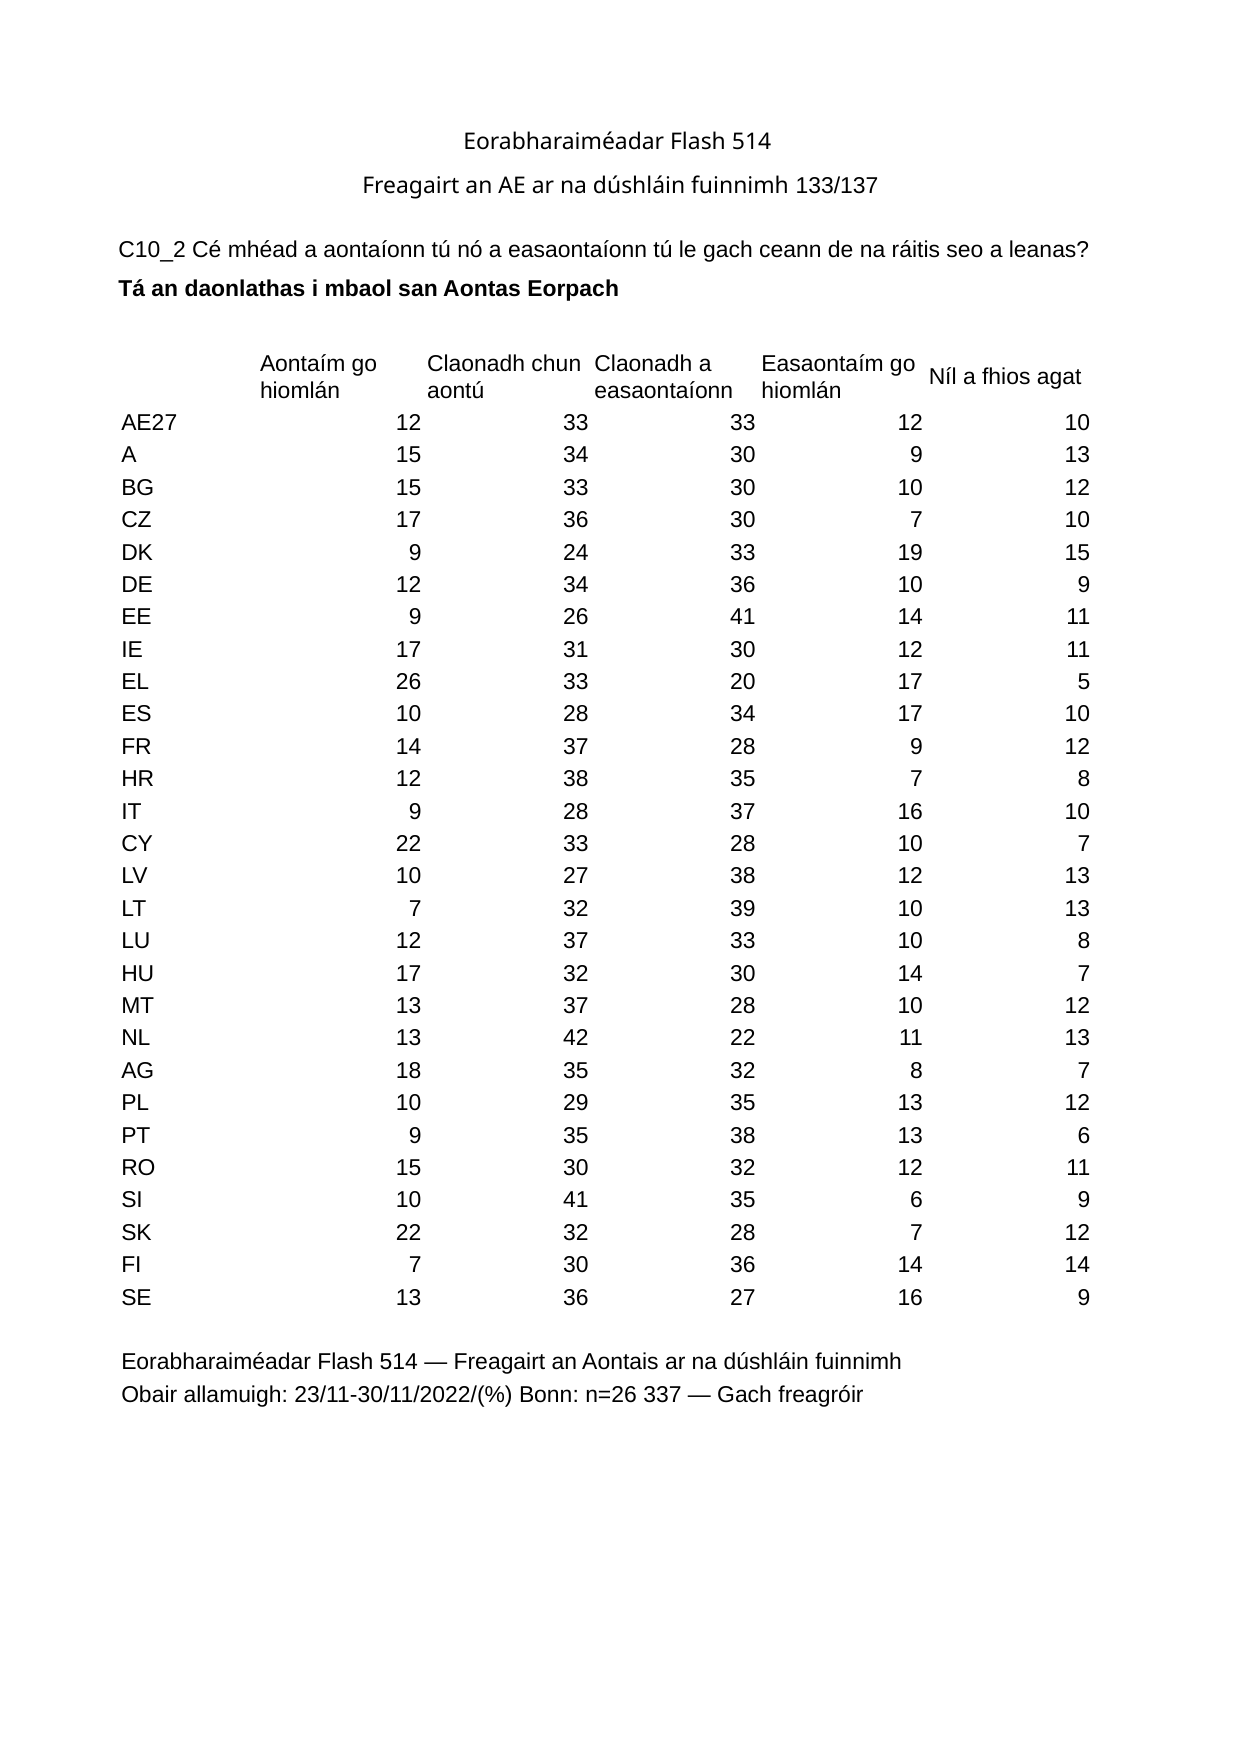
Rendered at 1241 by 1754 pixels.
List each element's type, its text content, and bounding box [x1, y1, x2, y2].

table_cell 11 [926, 600, 1093, 633]
table_cell 14 [926, 1248, 1093, 1281]
table_cell 16 [758, 1281, 926, 1313]
table_cell 10 [758, 568, 926, 600]
table_cell 41 [591, 600, 758, 633]
table_cell 34 [591, 698, 758, 730]
table_cell 10 [926, 795, 1093, 827]
table_cell 13 [926, 859, 1093, 892]
table_header Easaontaím go hiomlán [758, 347, 926, 406]
table_cell 17 [257, 633, 424, 665]
table_cell 10 [257, 1183, 424, 1216]
table_cell 14 [758, 600, 926, 633]
table_cell 9 [257, 795, 424, 827]
table_cell 35 [591, 1183, 758, 1216]
table_cell 28 [424, 698, 591, 730]
table_cell 32 [591, 1151, 758, 1183]
table_cell 33 [591, 406, 758, 438]
table_cell CZ [118, 503, 257, 535]
text Tá an daonlathas i mbaol san Aontas Eorpach [118, 275, 1122, 302]
table_cell 12 [758, 633, 926, 665]
table_header Claonadh a easaontaíonn [591, 347, 758, 406]
table_cell 7 [926, 957, 1093, 989]
table_header Claonadh chun aontú [424, 347, 591, 406]
table_cell 8 [758, 1054, 926, 1086]
table_cell MT [118, 989, 257, 1021]
table_cell 15 [926, 535, 1093, 568]
table_cell 36 [591, 568, 758, 600]
table_cell 28 [591, 827, 758, 859]
table_cell 17 [257, 503, 424, 535]
table_cell 13 [257, 989, 424, 1021]
table_cell 7 [926, 1054, 1093, 1086]
table_cell 7 [926, 827, 1093, 859]
table_cell 9 [758, 438, 926, 471]
table_cell 12 [926, 730, 1093, 762]
table_cell 29 [424, 1086, 591, 1118]
table_cell EL [118, 665, 257, 697]
table_cell 11 [926, 1151, 1093, 1183]
table_cell 22 [257, 1216, 424, 1248]
table_cell 32 [424, 957, 591, 989]
table_cell IT [118, 795, 257, 827]
table_cell DK [118, 535, 257, 568]
table_cell 28 [591, 730, 758, 762]
table_cell 35 [424, 1054, 591, 1086]
table_cell 18 [257, 1054, 424, 1086]
table_cell 7 [257, 892, 424, 924]
table_cell 9 [257, 1119, 424, 1151]
table_cell [758, 1313, 926, 1345]
table_cell 8 [926, 924, 1093, 957]
table_cell 16 [758, 795, 926, 827]
table_cell 33 [424, 471, 591, 503]
table_cell 17 [758, 665, 926, 697]
table_cell 30 [424, 1151, 591, 1183]
table_cell 10 [926, 503, 1093, 535]
table_cell 28 [424, 795, 591, 827]
table_cell 38 [591, 859, 758, 892]
table_cell 12 [926, 471, 1093, 503]
table_cell 24 [424, 535, 591, 568]
table_cell 19 [758, 535, 926, 568]
table_cell 33 [424, 665, 591, 697]
table_cell BG [118, 471, 257, 503]
table_cell 9 [926, 568, 1093, 600]
table_cell 30 [591, 503, 758, 535]
table_cell 22 [591, 1021, 758, 1054]
table_cell HR [118, 762, 257, 794]
table_cell 30 [591, 438, 758, 471]
table_cell 12 [257, 568, 424, 600]
table_cell 10 [257, 698, 424, 730]
table_cell 17 [257, 957, 424, 989]
table_cell 35 [424, 1119, 591, 1151]
table_cell ES [118, 698, 257, 730]
table_cell 7 [758, 503, 926, 535]
table_cell 27 [424, 859, 591, 892]
table_cell 36 [591, 1248, 758, 1281]
table_cell 14 [257, 730, 424, 762]
table_cell 36 [424, 1281, 591, 1313]
table_cell 37 [591, 795, 758, 827]
table_cell 11 [758, 1021, 926, 1054]
table_cell 9 [926, 1183, 1093, 1216]
table_cell SI [118, 1183, 257, 1216]
table_cell 12 [926, 989, 1093, 1021]
table_cell 22 [257, 827, 424, 859]
table_cell 26 [424, 600, 591, 633]
table_cell A [118, 438, 257, 471]
table_cell 28 [591, 1216, 758, 1248]
table_cell 27 [591, 1281, 758, 1313]
table_cell 6 [758, 1183, 926, 1216]
table_cell 12 [257, 406, 424, 438]
table_cell 33 [424, 827, 591, 859]
table_cell 42 [424, 1021, 591, 1054]
table_cell 37 [424, 924, 591, 957]
table_cell EE [118, 600, 257, 633]
table_cell PL [118, 1086, 257, 1118]
table_cell 31 [424, 633, 591, 665]
table_cell 10 [257, 1086, 424, 1118]
table_cell 13 [758, 1119, 926, 1151]
table_cell CY [118, 827, 257, 859]
table_cell 12 [257, 924, 424, 957]
table_cell 35 [591, 762, 758, 794]
table_cell SE [118, 1281, 257, 1313]
table_cell IE [118, 633, 257, 665]
table_cell 13 [926, 892, 1093, 924]
table_cell 9 [926, 1281, 1093, 1313]
table_header Níl a fhios agat [926, 347, 1093, 406]
table_cell 39 [591, 892, 758, 924]
table_cell 34 [424, 568, 591, 600]
table_cell [926, 1313, 1093, 1345]
table_cell 13 [926, 1021, 1093, 1054]
table_cell [257, 1313, 424, 1345]
table_header Aontaím go hiomlán [257, 347, 424, 406]
table_cell 10 [758, 471, 926, 503]
table_cell 15 [257, 471, 424, 503]
table_cell 7 [758, 762, 926, 794]
table_cell 30 [591, 471, 758, 503]
table_cell 30 [591, 633, 758, 665]
table_cell [118, 1313, 257, 1345]
table_cell 7 [257, 1248, 424, 1281]
table_cell 12 [758, 406, 926, 438]
table_cell Eorabharaiméadar Flash 514 — Freagairt an Aontais ar na dúshláin fuinnimh [118, 1345, 1093, 1378]
table_cell 36 [424, 503, 591, 535]
table_cell FI [118, 1248, 257, 1281]
table_cell 7 [758, 1216, 926, 1248]
table_cell LV [118, 859, 257, 892]
table_cell 15 [257, 1151, 424, 1183]
table_cell 32 [591, 1054, 758, 1086]
table_cell RO [118, 1151, 257, 1183]
table_cell 26 [257, 665, 424, 697]
table_cell 6 [926, 1119, 1093, 1151]
table_cell AE27 [118, 406, 257, 438]
table_cell NL [118, 1021, 257, 1054]
table_cell 5 [926, 665, 1093, 697]
table_cell SK [118, 1216, 257, 1248]
table_cell DE [118, 568, 257, 600]
table_cell 11 [926, 633, 1093, 665]
table_cell AG [118, 1054, 257, 1086]
table_cell 38 [424, 762, 591, 794]
table_cell [424, 1313, 591, 1345]
table_cell 13 [257, 1021, 424, 1054]
table_cell PT [118, 1119, 257, 1151]
table_cell 9 [257, 535, 424, 568]
text C10_2 Cé mhéad a aontaíonn tú nó a easaontaíonn tú le gach ceann de na ráitis seo a leanas? [118, 236, 1122, 262]
table_cell 10 [758, 827, 926, 859]
table_cell 32 [424, 892, 591, 924]
table_cell 32 [424, 1216, 591, 1248]
table_cell LT [118, 892, 257, 924]
table_cell 13 [758, 1086, 926, 1118]
table_cell HU [118, 957, 257, 989]
table_cell 17 [758, 698, 926, 730]
table_cell 8 [926, 762, 1093, 794]
table_cell 10 [758, 924, 926, 957]
table_cell 37 [424, 730, 591, 762]
table_cell 10 [257, 859, 424, 892]
table_cell 14 [758, 1248, 926, 1281]
table_cell 34 [424, 438, 591, 471]
table_cell 12 [926, 1216, 1093, 1248]
table_cell 30 [424, 1248, 591, 1281]
table_cell 12 [926, 1086, 1093, 1118]
table_cell 33 [424, 406, 591, 438]
table_cell 30 [591, 957, 758, 989]
table_cell 37 [424, 989, 591, 1021]
table_cell 10 [758, 989, 926, 1021]
table_cell 15 [257, 438, 424, 471]
table_cell 33 [591, 924, 758, 957]
table_cell 14 [758, 957, 926, 989]
table_cell 10 [758, 892, 926, 924]
table_header [118, 347, 257, 406]
table_cell 33 [591, 535, 758, 568]
table_cell 35 [591, 1086, 758, 1118]
table_cell [591, 1313, 758, 1345]
table_cell Obair allamuigh: 23/11-30/11/2022/(%) Bonn: n=26 337 — Gach freagróir [118, 1378, 1093, 1410]
table_cell 13 [926, 438, 1093, 471]
table_cell LU [118, 924, 257, 957]
table_cell 13 [257, 1281, 424, 1313]
table_cell 28 [591, 989, 758, 1021]
table_cell 9 [758, 730, 926, 762]
table_cell 41 [424, 1183, 591, 1216]
table_cell 12 [758, 1151, 926, 1183]
table_cell 10 [926, 406, 1093, 438]
table_cell 38 [591, 1119, 758, 1151]
table_cell 20 [591, 665, 758, 697]
table_cell FR [118, 730, 257, 762]
table_cell 12 [257, 762, 424, 794]
table_cell 9 [257, 600, 424, 633]
table_cell 10 [926, 698, 1093, 730]
table_cell 12 [758, 859, 926, 892]
